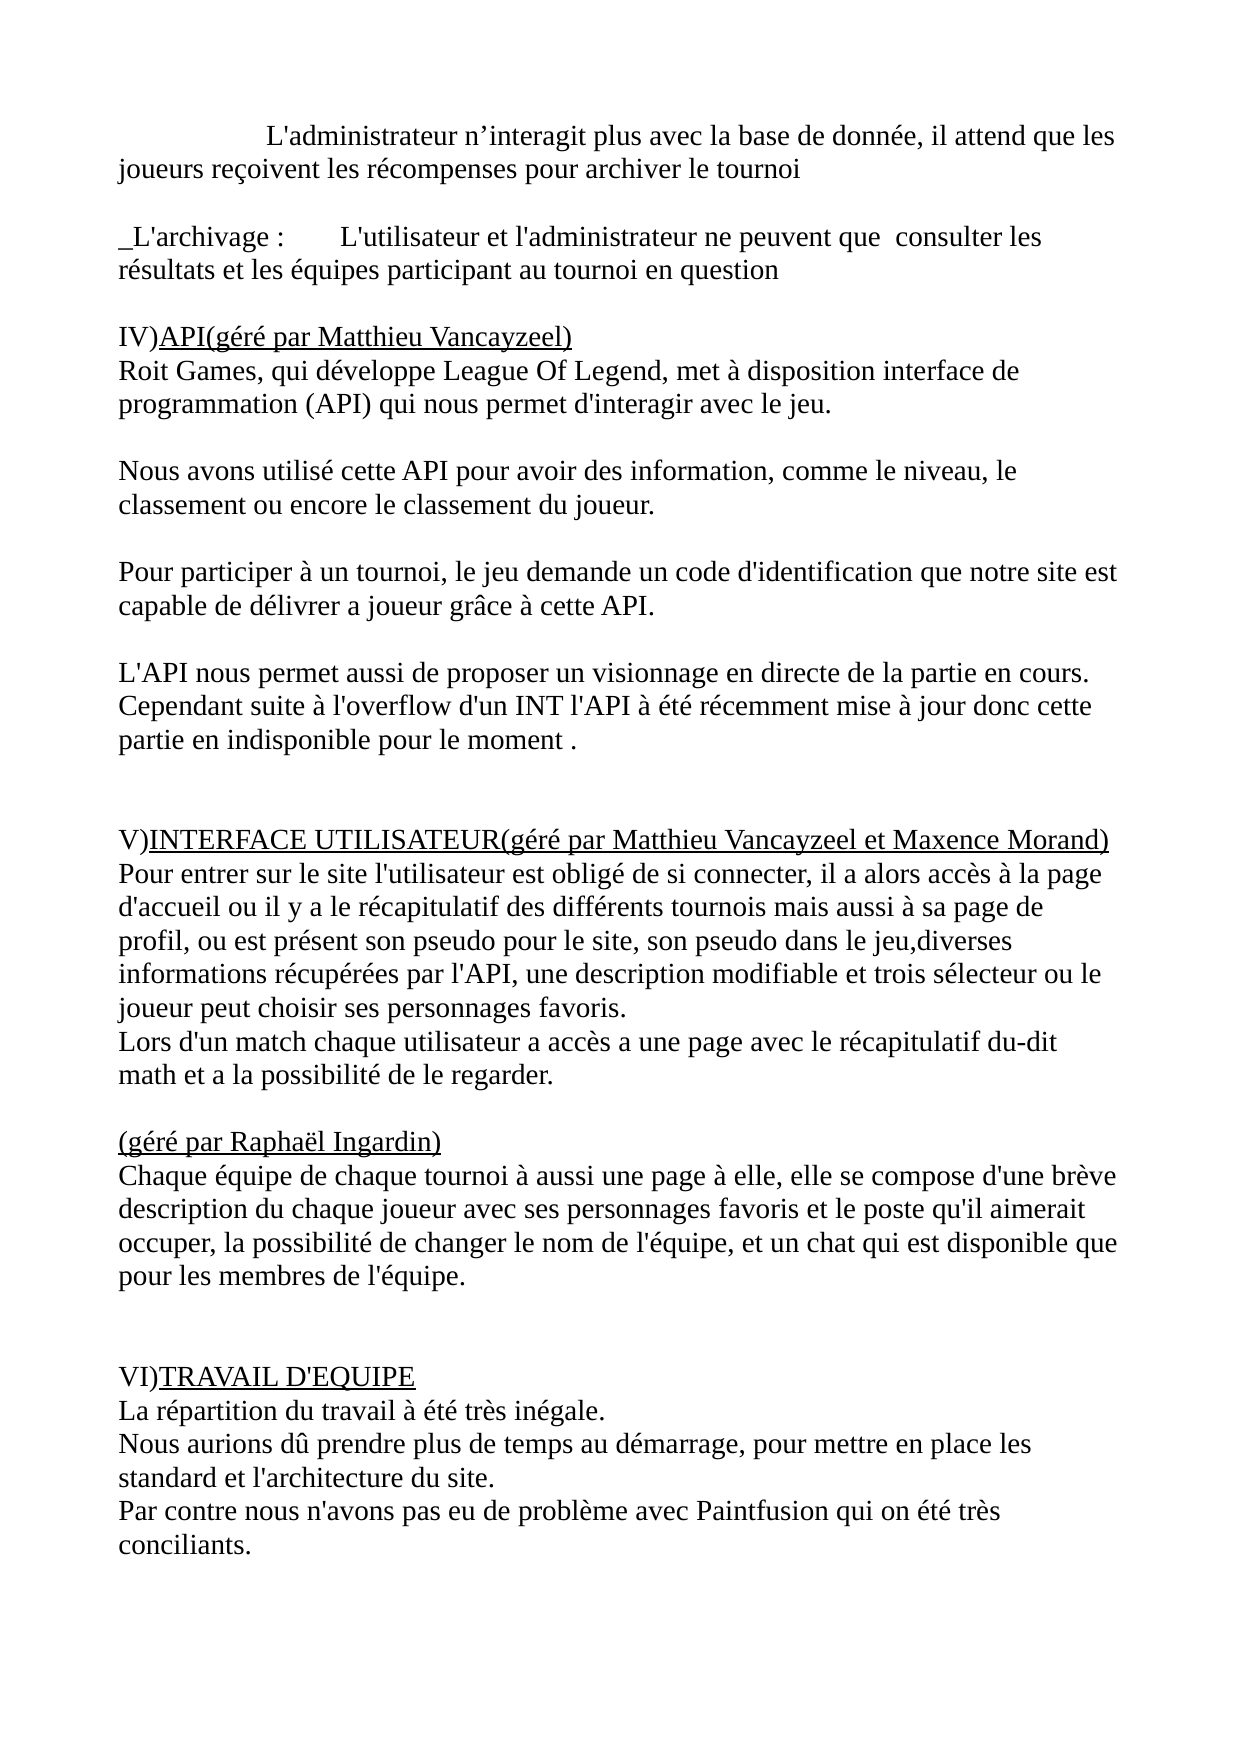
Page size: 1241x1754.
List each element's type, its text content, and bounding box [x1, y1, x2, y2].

text La répartition du travail à été très inégale. [118, 1393, 1122, 1426]
text L'API nous permet aussi de proposer un visionnage en directe de la partie en cours. [118, 655, 1122, 688]
text Lors d'un match chaque utilisateur a accès a une page avec le récapitulatif du-dit math et a la possibilité de le regarder. [118, 1024, 1122, 1091]
text Pour participer à un tournoi, le jeu demande un code d'identification que notre site est capable de délivrer a joueur grâce à cette API. [118, 554, 1122, 621]
text Pour entrer sur le site l'utilisateur est obligé de si connecter, il a alors accès à la page d'accueil ou il y a le récapitulatif des différents tournois mais aussi à sa page de profil, ou est présent son pseudo pour le site, son pseudo dans le jeu,diverses informations récupérées par l'API, une description modifiable et trois sélecteur ou le joueur peut choisir ses personnages favoris. [118, 856, 1122, 1024]
text VI)TRAVAIL D'EQUIPE [118, 1359, 1122, 1393]
text L'administrateur n’interagit plus avec la base de donnée, il attend que les joueurs reçoivent les récompenses pour archiver le tournoi [118, 118, 1122, 185]
text V)INTERFACE UTILISATEUR(géré par Matthieu Vancayzeel et Maxence Morand) [118, 822, 1122, 856]
text Cependant suite à l'overflow d'un INT l'API à été récemment mise à jour donc cette partie en indisponible pour le moment . [118, 688, 1122, 755]
text Chaque équipe de chaque tournoi à aussi une page à elle, elle se compose d'une brève description du chaque joueur avec ses personnages favoris et le poste qu'il aimerait occuper, la possibilité de changer le nom de l'équipe, et un chat qui est disponible que pour les membres de l'équipe. [118, 1158, 1122, 1292]
text Par contre nous n'avons pas eu de problème avec Paintfusion qui on été très conciliants. [118, 1493, 1122, 1560]
text (géré par Raphaël Ingardin) [118, 1124, 1122, 1158]
text _L'archivage : L'utilisateur et l'administrateur ne peuvent que consulter les résultats et les équipes participant au tournoi en question [118, 219, 1122, 286]
text Roit Games, qui développe League Of Legend, met à disposition interface de programmation (API) qui nous permet d'interagir avec le jeu. [118, 353, 1122, 420]
text Nous avons utilisé cette API pour avoir des information, comme le niveau, le classement ou encore le classement du joueur. [118, 453, 1122, 521]
text IV)API(géré par Matthieu Vancayzeel) [118, 319, 1122, 353]
text Nous aurions dû prendre plus de temps au démarrage, pour mettre en place les standard et l'architecture du site. [118, 1426, 1122, 1493]
